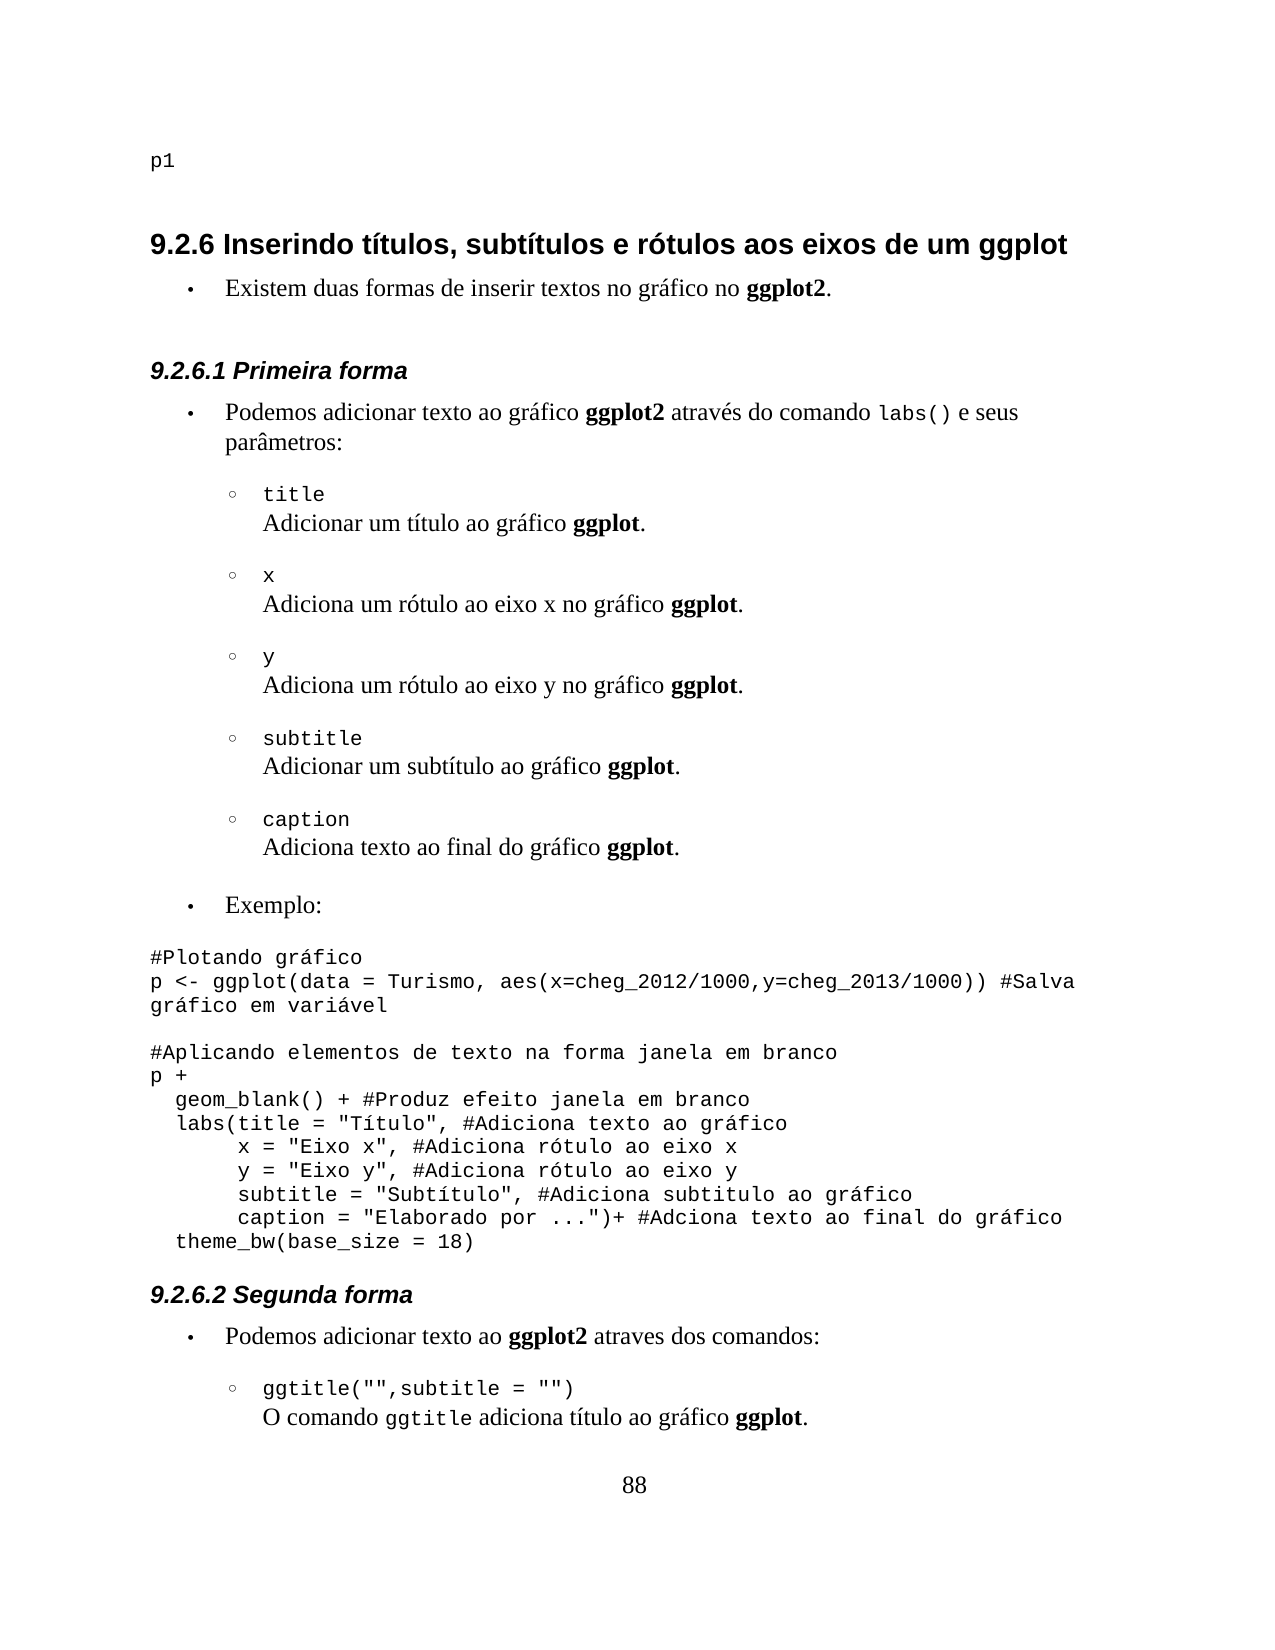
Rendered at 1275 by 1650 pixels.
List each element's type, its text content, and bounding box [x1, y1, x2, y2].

text x = "Eixo x", #Adiciona rótulo ao eixo x [150, 1136, 1125, 1160]
text p <- ggplot(data = Turismo, aes(x=cheg_2012/1000,y=cheg_2013/1000)) #Salva gráfico em variável [150, 971, 1125, 1018]
list Podemos adicionar texto ao ggplot2 atraves dos comandos: [187, 1321, 1125, 1378]
text #Plotando gráfico [150, 947, 1125, 971]
text caption = "Elaborado por ...")+ #Adciona texto ao final do gráfico [150, 1207, 1125, 1231]
text subtitle = "Subtítulo", #Adiciona subtitulo ao gráfico [150, 1184, 1125, 1207]
list y Adiciona um rótulo ao eixo y no gráfico ggplot. [225, 646, 1125, 727]
list ggtitle("",subtitle = "") O comando ggtitle adiciona título ao gráfico ggplot. [225, 1378, 1125, 1431]
list title Adicionar um título ao gráfico ggplot. [225, 484, 1125, 565]
list Exemplo: [187, 890, 1125, 947]
text theme_bw(base_size = 18) [150, 1231, 1125, 1255]
text geom_blank() + #Produz efeito janela em branco [150, 1089, 1125, 1113]
subtitle 9.2.6 Inserindo títulos, subtítulos e rótulos aos eixos de um ggplot [150, 227, 1125, 261]
list caption Adiciona texto ao final do gráfico ggplot. [225, 809, 1125, 890]
subtitle 9.2.6.2 Segunda forma [150, 1280, 1125, 1308]
list Podemos adicionar texto ao gráfico ggplot2 através do comando labs() e seus parâmetros: [187, 397, 1125, 484]
text y = "Eixo y", #Adiciona rótulo ao eixo y [150, 1160, 1125, 1184]
text p1 [150, 150, 1125, 174]
list Existem duas formas de inserir textos no gráfico no ggplot2. [187, 273, 1125, 331]
text #Aplicando elementos de texto na forma janela em branco [150, 1042, 1125, 1066]
subtitle 9.2.6.1 Primeira forma [150, 356, 1125, 384]
text labs(title = "Título", #Adiciona texto ao gráfico [150, 1113, 1125, 1136]
list x Adiciona um rótulo ao eixo x no gráfico ggplot. [225, 565, 1125, 646]
list subtitle Adicionar um subtítulo ao gráfico ggplot. [225, 727, 1125, 809]
text p + [150, 1066, 1125, 1089]
